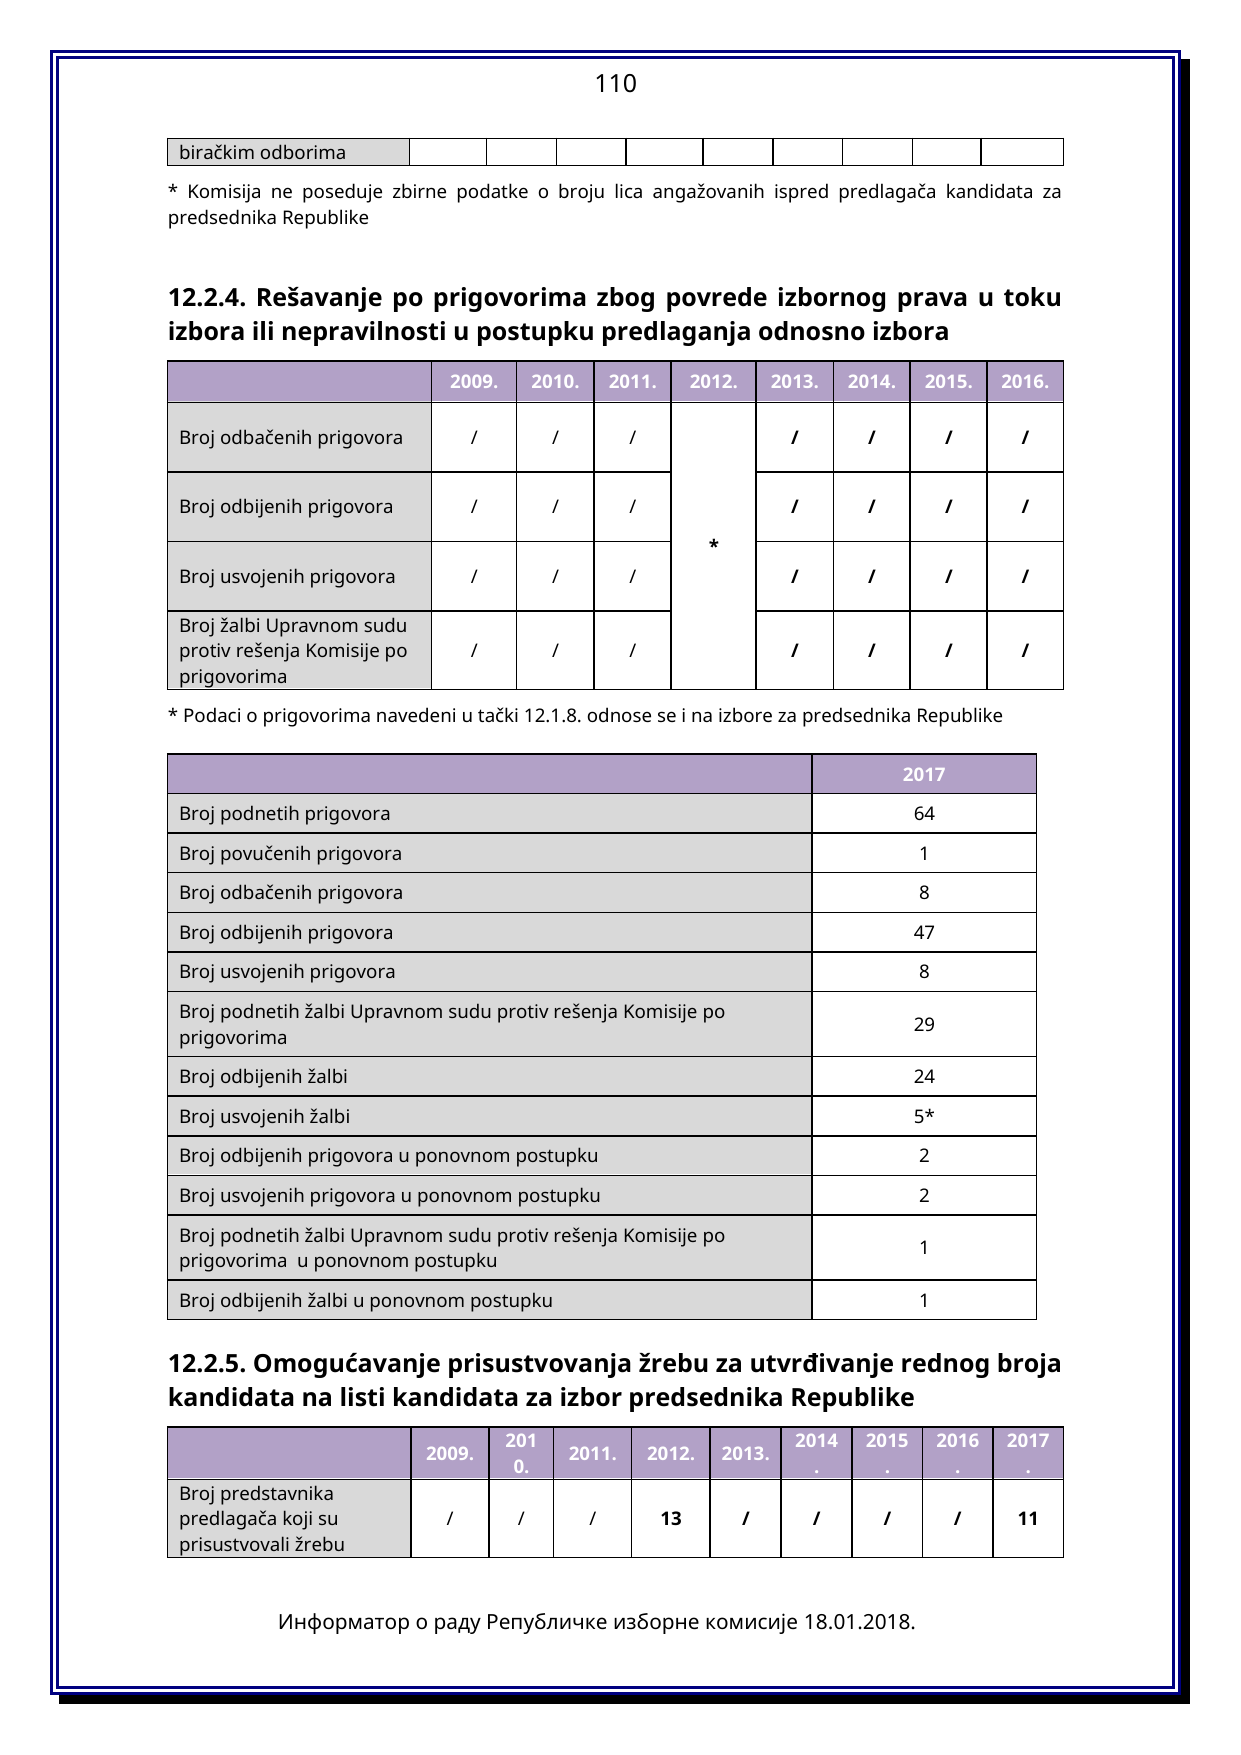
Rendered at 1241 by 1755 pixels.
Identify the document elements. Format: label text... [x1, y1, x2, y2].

subtitle 12.2.4. Rešavanje po prigovorima zbog povrede izbornog prava u toku izbora ili nepravilnosti u postupku predlaganja odnosno izbora [168, 280, 1063, 348]
table_cell 13 [632, 1480, 709, 1557]
table_cell Broj odbijenih prigovora [168, 913, 811, 951]
table_cell / [517, 612, 593, 688]
table_cell / [412, 1480, 488, 1557]
table_header 2013. [757, 362, 833, 401]
table_cell 47 [813, 913, 1036, 951]
table_header 2015. [853, 1428, 922, 1478]
table_cell / [834, 403, 909, 471]
table_header 2010. [517, 362, 593, 401]
table_header 2016. [923, 1428, 992, 1478]
table_cell [982, 139, 1063, 165]
table_cell Broj odbijenih prigovora [168, 473, 431, 541]
table_cell [704, 139, 772, 165]
table_cell Broj usvojenih žalbi [168, 1097, 811, 1135]
table_cell [410, 139, 486, 165]
subtitle 12.2.5. Omogućavanje prisustvovanja žrebu za utvrđivanje rednog broja kandidata na listi kandidata za izbor predsednika Republike [168, 1345, 1063, 1413]
table_cell / [988, 403, 1063, 471]
table_cell [913, 139, 980, 165]
table_header 2011. [554, 1428, 631, 1478]
table_header 2015. [911, 362, 986, 401]
table_cell / [757, 542, 833, 610]
table_cell / [757, 403, 833, 471]
table_cell / [911, 403, 986, 471]
table_cell / [554, 1480, 631, 1557]
table_cell Broj usvojenih prigovora [168, 953, 811, 991]
table_cell [487, 139, 556, 165]
table_cell / [432, 403, 516, 471]
table_cell 1 [813, 834, 1036, 872]
table_cell / [911, 473, 986, 541]
table_cell / [490, 1480, 553, 1557]
text * Komisija ne poseduje zbirne podatke o broju lica angažovanih ispred predlagača kandidata za predsednika Republike [168, 179, 1063, 230]
table_cell * [672, 403, 755, 688]
table_cell / [834, 542, 909, 610]
table_cell / [432, 473, 516, 541]
table_cell 24 [813, 1057, 1036, 1095]
table_cell / [432, 542, 516, 610]
table_cell 29 [813, 992, 1036, 1056]
table_cell [627, 139, 702, 165]
table_cell 5* [813, 1097, 1036, 1135]
table_header 2012. [632, 1428, 709, 1478]
table_cell Broj podnetih prigovora [168, 794, 811, 832]
table_cell / [711, 1480, 780, 1557]
table_cell / [595, 612, 670, 688]
table_cell / [834, 612, 909, 688]
table_cell 11 [994, 1480, 1063, 1557]
table_header 2009. [412, 1428, 488, 1478]
table_cell Broj odbačenih prigovora [168, 403, 431, 471]
table_cell / [988, 473, 1063, 541]
table_cell [557, 139, 625, 165]
table_cell / [595, 473, 670, 541]
table_cell / [923, 1480, 992, 1557]
table_cell 64 [813, 794, 1036, 832]
table_cell / [911, 542, 986, 610]
table_cell / [988, 542, 1063, 610]
table_cell / [757, 612, 833, 688]
table_cell / [432, 612, 516, 688]
table_cell biračkim odborima [168, 139, 409, 165]
table_cell / [595, 542, 670, 610]
table_cell 1 [813, 1216, 1036, 1279]
table_cell / [517, 542, 593, 610]
table_header 2010. [490, 1428, 553, 1478]
table_cell Broj predstavnika predlagača koji su prisustvovali žrebu [168, 1480, 410, 1557]
table_cell Broj odbijenih žalbi u ponovnom postupku [168, 1281, 811, 1319]
table_cell Broj odbijenih žalbi [168, 1057, 811, 1095]
table_cell / [853, 1480, 922, 1557]
table_header 2014. [834, 362, 909, 401]
table_cell / [517, 473, 593, 541]
table_cell 8 [813, 873, 1036, 911]
table_cell Broj usvojenih prigovora [168, 542, 431, 610]
table_header 2009. [432, 362, 516, 401]
table_cell [843, 139, 912, 165]
table_cell / [834, 473, 909, 541]
table_cell / [517, 403, 593, 471]
table_cell [774, 139, 842, 165]
table_header [168, 1428, 410, 1478]
table_cell Broj podnetih žalbi Upravnom sudu protiv rešenja Komisije po prigovorima u ponovnom postupku [168, 1216, 811, 1279]
table_header 2011. [595, 362, 670, 401]
text * Podaci o prigovorima navedeni u tački 12.1.8. odnose se i na izbore za predsednika Republike [168, 703, 1063, 728]
table_cell / [911, 612, 986, 688]
table_cell / [782, 1480, 851, 1557]
table_cell 2 [813, 1137, 1036, 1174]
table_header 2012. [672, 362, 755, 401]
table_cell / [988, 612, 1063, 688]
table_header 2016. [988, 362, 1063, 401]
table_cell 2 [813, 1176, 1036, 1214]
table_header 2017 [813, 755, 1036, 793]
table_cell Broj odbijenih prigovora u ponovnom postupku [168, 1137, 811, 1174]
table_header 2014. [782, 1428, 851, 1478]
table_header [168, 362, 431, 401]
table_cell Broj povučenih prigovora [168, 834, 811, 872]
table_cell Broj usvojenih prigovora u ponovnom postupku [168, 1176, 811, 1214]
table_cell / [757, 473, 833, 541]
table_header 2013. [711, 1428, 780, 1478]
table_cell 1 [813, 1281, 1036, 1319]
table_header 2017. [994, 1428, 1063, 1478]
table_cell Broj odbačenih prigovora [168, 873, 811, 911]
table_cell 8 [813, 953, 1036, 991]
table_cell Broj podnetih žalbi Upravnom sudu protiv rešenja Komisije po prigovorima [168, 992, 811, 1056]
table_cell Broj žalbi Upravnom sudu protiv rešenja Komisije po prigovorima [168, 612, 431, 688]
table_cell / [595, 403, 670, 471]
table_header [168, 755, 811, 793]
